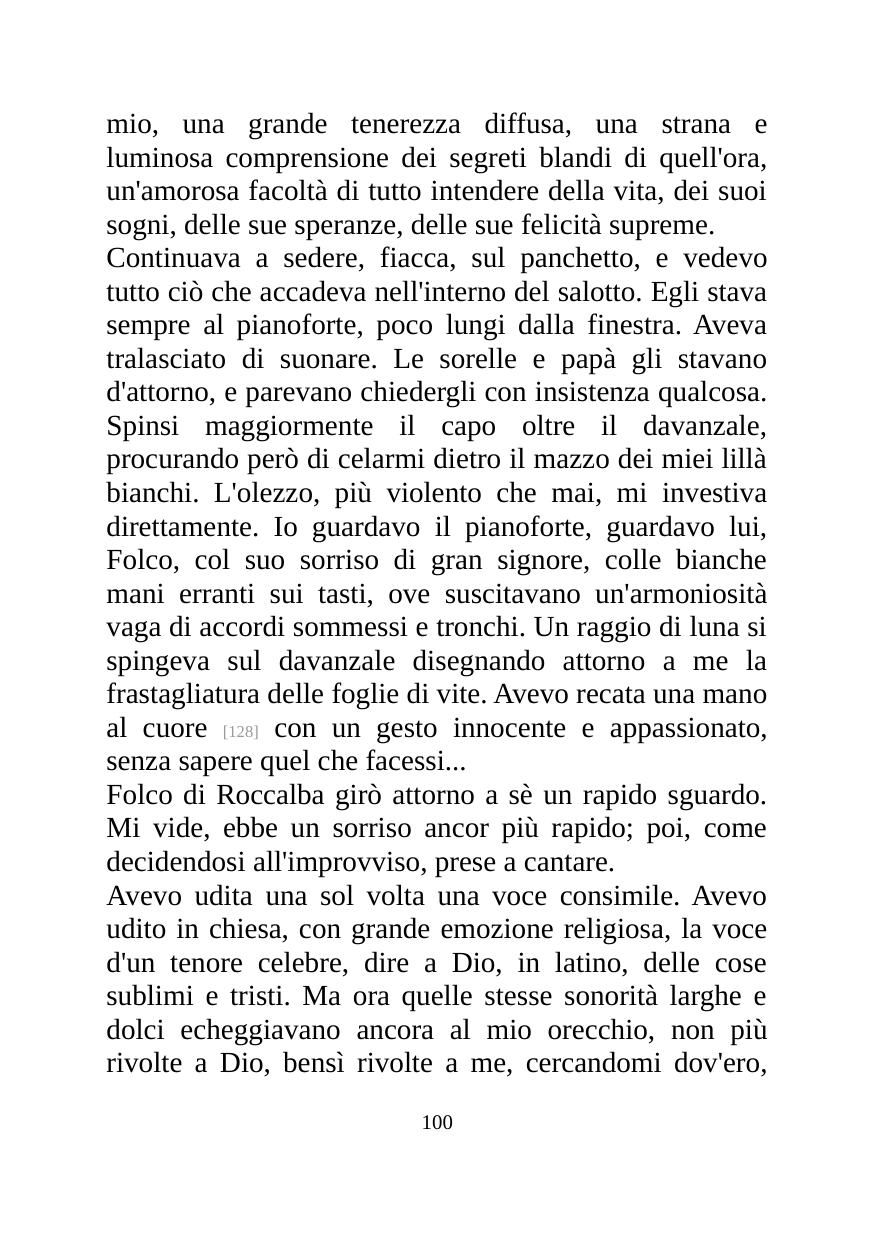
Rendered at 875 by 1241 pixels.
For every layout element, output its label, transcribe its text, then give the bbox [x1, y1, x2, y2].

text Avevo udita una sol volta una voce consimile. Avevo udito in chiesa, con grande emozione religiosa, la voce d'un tenore celebre, dire a Dio, in latino, delle cose sublimi e tristi. Ma ora quelle stesse sonorità larghe e dolci echeggiavano ancora al mio orecchio, non più rivolte a Dio, bensì rivolte a me, cercandomi dov'ero, [106, 878, 768, 1079]
text Continuava a sedere, fiacca, sul panchetto, e vedevo tutto ciò che accadeva nell'interno del salotto. Egli stava sempre al pianoforte, poco lungi dalla finestra. Aveva tralasciato di suonare. Le sorelle e papà gli stavano d'attorno, e parevano chiedergli con insistenza qualcosa. Spinsi maggiormente il capo oltre il davanzale, procurando però di celarmi dietro il mazzo dei miei lillà bianchi. L'olezzo, più violento che mai, mi investiva direttamente. Io guardavo il pianoforte, guardavo lui, Folco, col suo sorriso di gran signore, colle bianche mani erranti sui tasti, ove suscitavano un'armoniosità vaga di accordi sommessi e tronchi. Un raggio di luna si spingeva sul davanzale disegnando attorno a me la frastagliatura delle foglie di vite. Avevo recata una mano al cuore [128] con un gesto innocente e appassionato, senza sapere quel che facessi... [106, 240, 768, 777]
text Folco di Roccalba girò attorno a sè un rapido sguardo. Mi vide, ebbe un sorriso ancor più rapido; poi, come decidendosi all'improvviso, prese a cantare. [106, 777, 768, 878]
text mio, una grande tenerezza diffusa, una strana e luminosa comprensione dei segreti blandi di quell'ora, un'amorosa facoltà di tutto intendere della vita, dei suoi sogni, delle sue speranze, delle sue felicità supreme. [106, 106, 768, 240]
